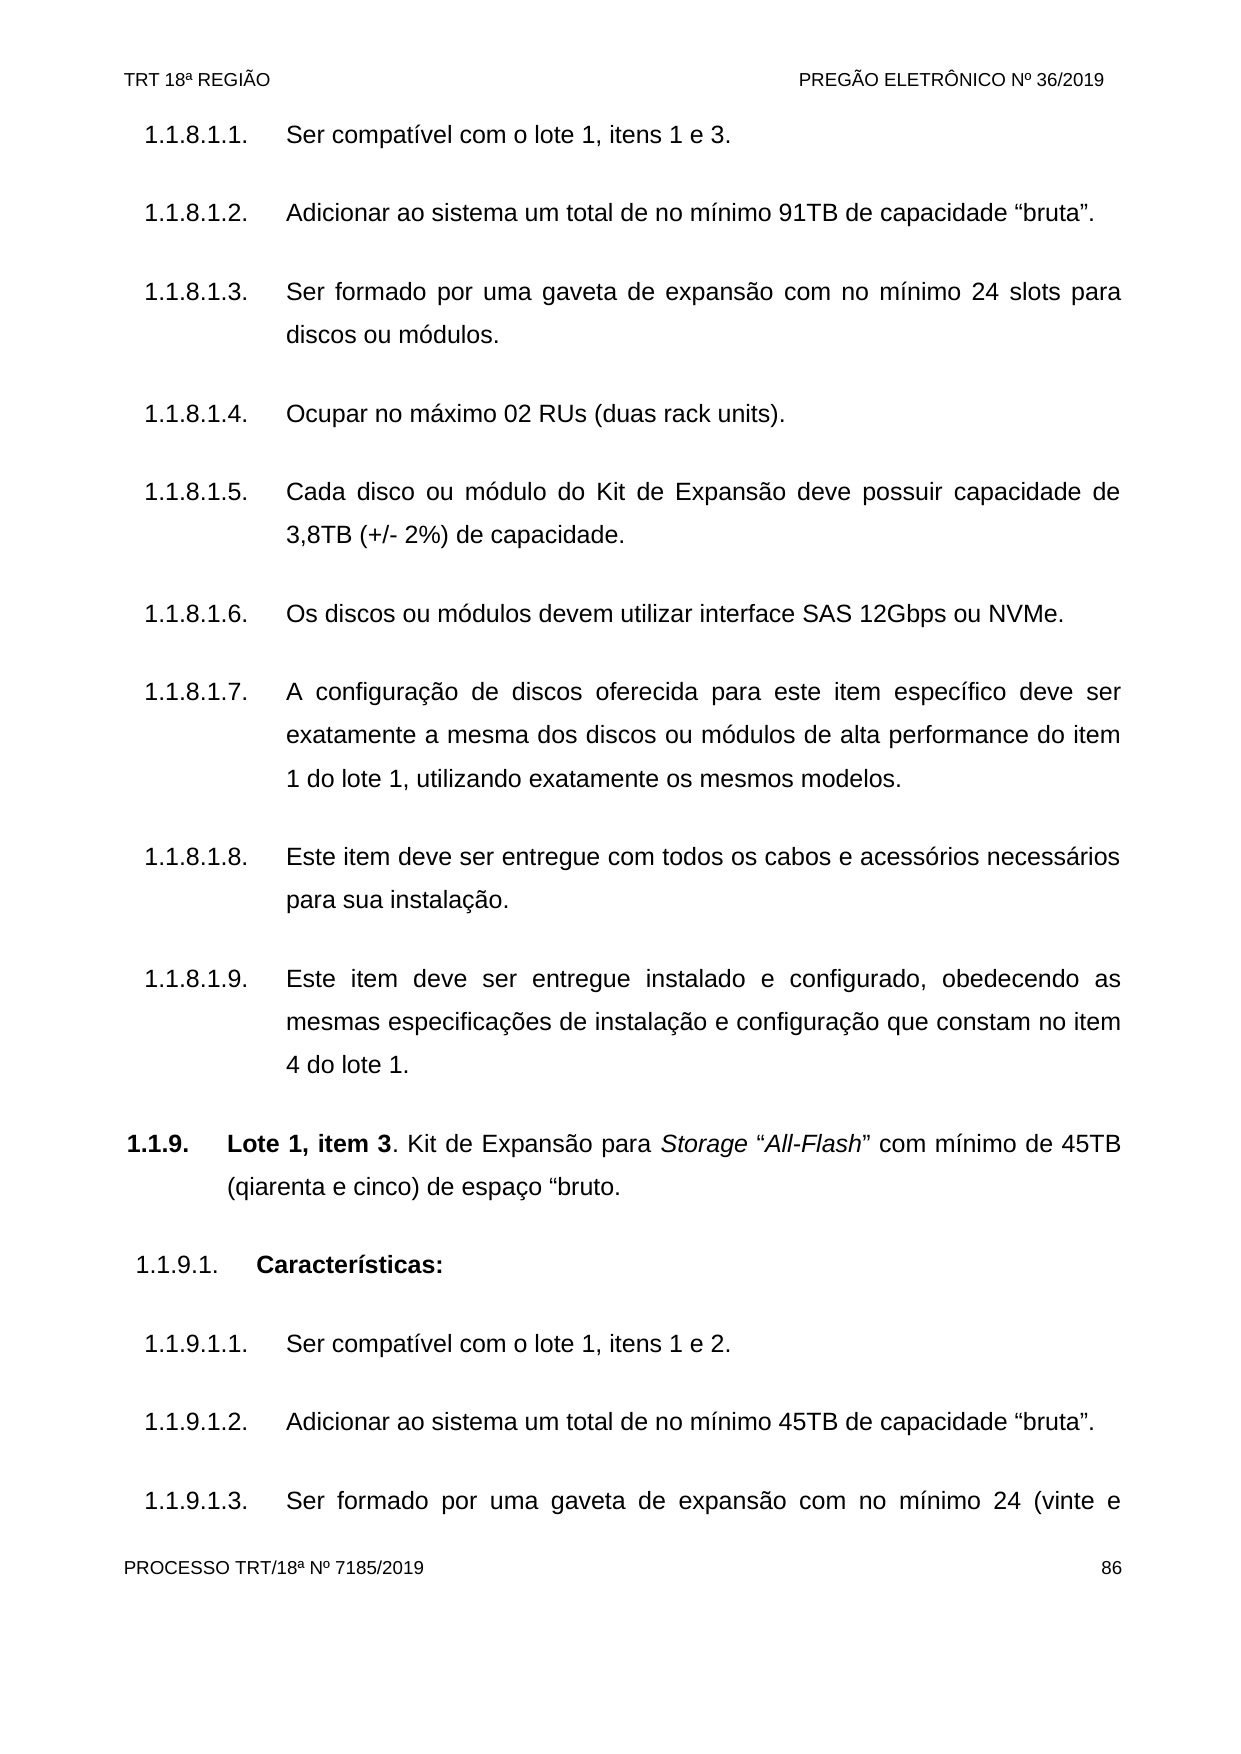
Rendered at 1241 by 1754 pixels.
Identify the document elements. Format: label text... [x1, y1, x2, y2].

list Os discos ou módulos devem utilizar interface SAS 12Gbps ou NVMe. [248, 599, 1122, 628]
list Lote 1, item 3. Kit de Expansão para Storage “All-Flash” com mínimo de 45TB (qiarenta e cinco) de espaço “bruto. [189, 1129, 1122, 1201]
list Ser compatível com o lote 1, itens 1 e 2. [248, 1329, 1122, 1358]
list Características: [219, 1250, 1122, 1279]
list Adicionar ao sistema um total de no mínimo 91TB de capacidade “bruta”. [248, 198, 1122, 227]
list Ocupar no máximo 02 RUs (duas rack units). [248, 399, 1122, 427]
list Cada disco ou módulo do Kit de Expansão deve possuir capacidade de 3,8TB (+/- 2%) de capacidade. [248, 477, 1122, 549]
list Este item deve ser entregue com todos os cabos e acessórios necessários para sua instalação. [248, 842, 1122, 914]
list Adicionar ao sistema um total de no mínimo 45TB de capacidade “bruta”. [248, 1407, 1122, 1436]
list Ser formado por uma gaveta de expansão com no mínimo 24 slots para discos ou módulos. [248, 277, 1122, 349]
list A configuração de discos oferecida para este item específico deve ser exatamente a mesma dos discos ou módulos de alta performance do item 1 do lote 1, utilizando exatamente os mesmos modelos. [248, 677, 1122, 792]
list Este item deve ser entregue instalado e configurado, obedecendo as mesmas especificações de instalação e configuração que constam no item 4 do lote 1. [248, 964, 1122, 1079]
list Ser formado por uma gaveta de expansão com no mínimo 24 (vinte e [248, 1486, 1122, 1515]
list Ser compatível com o lote 1, itens 1 e 3. [248, 120, 1122, 149]
